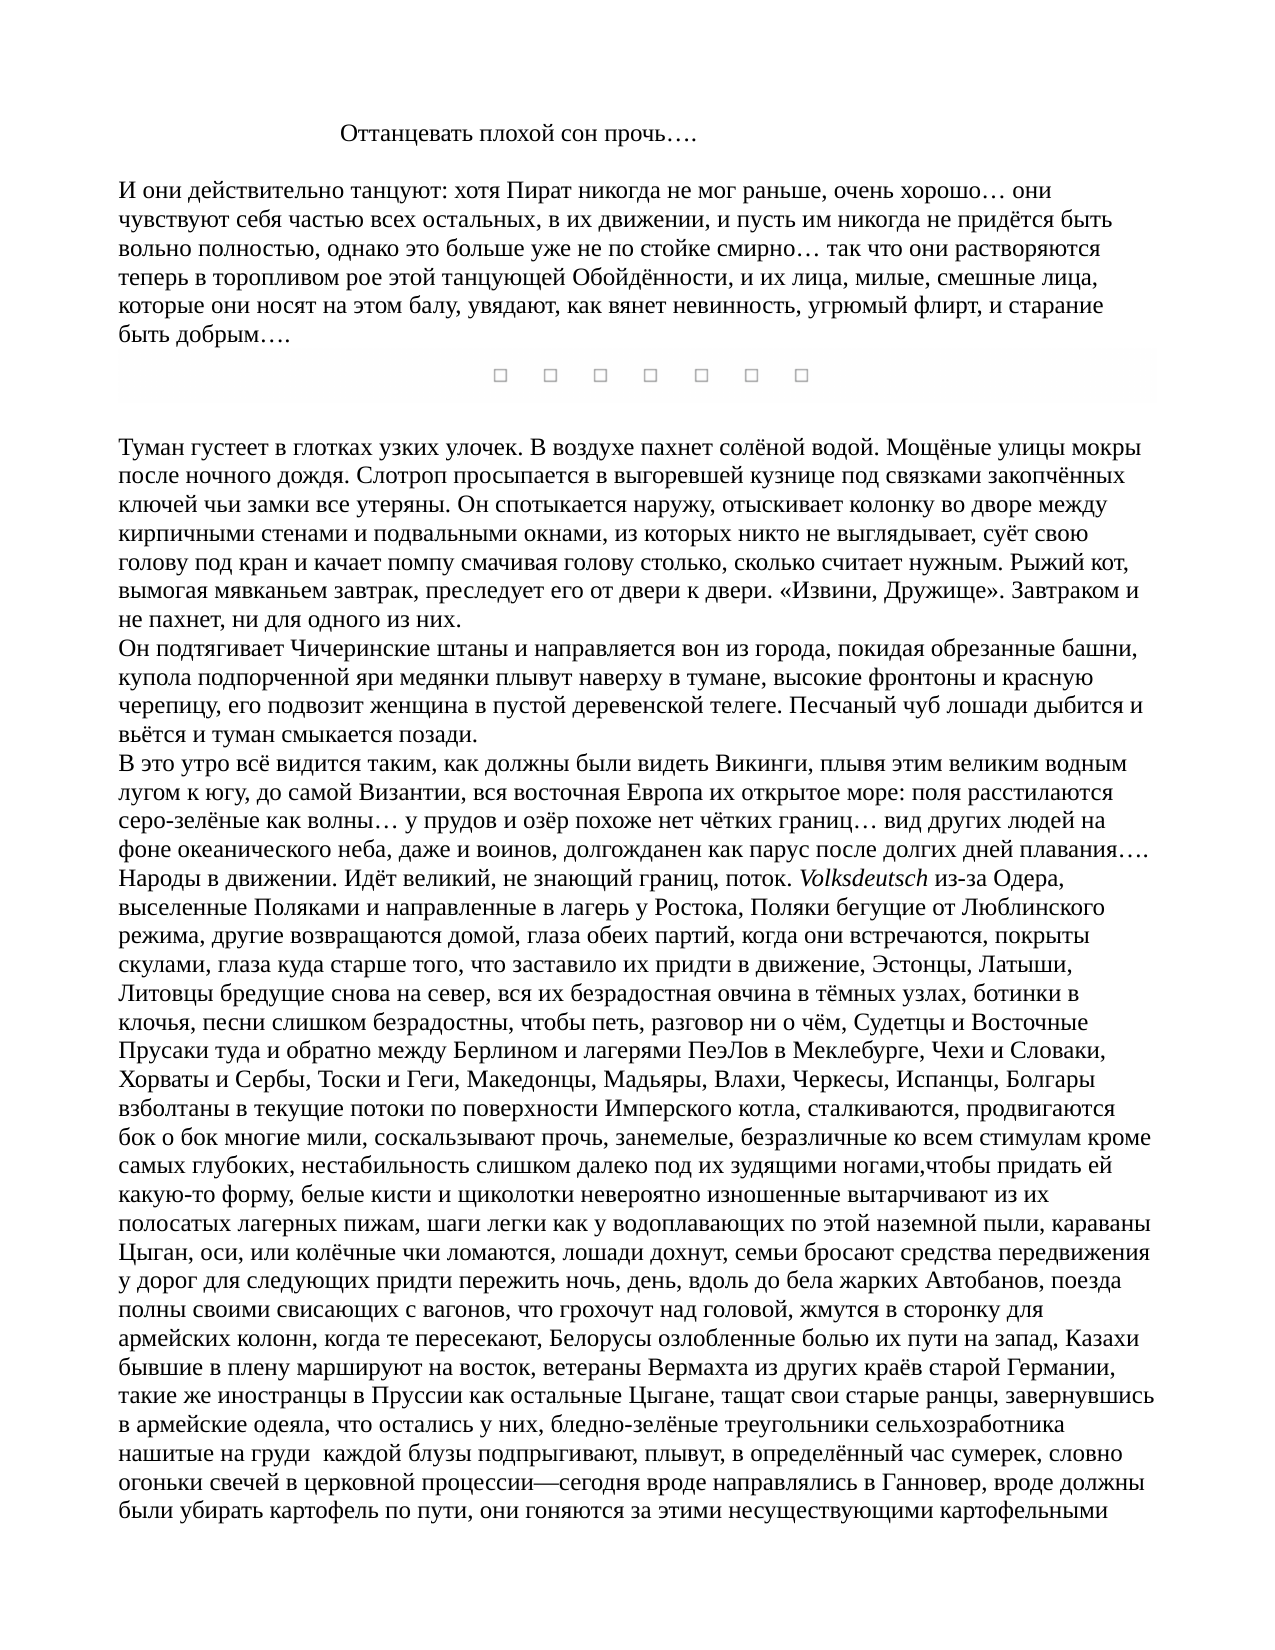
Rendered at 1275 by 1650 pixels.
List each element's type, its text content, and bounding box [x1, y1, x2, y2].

text И они действительно танцуют: хотя Пират никогда не мог раньше, очень хорошо… они чувствуют себя частью всех остальных, в их движении, и пусть им никогда не придётся быть вольно полностью, однако это больше уже не по стойке смирно… так что они растворяются теперь в торопливом рое этой танцующей Обойдённости, и их лица, милые, смешные лица, которые они носят на этом балу, увядают, как вянет невинность, угрюмый флирт, и старание быть добрым…. [118, 176, 1157, 348]
text В это утро всё видится таким, как должны были видеть Викинги, плывя этим великим водным лугом к югу, до самой Византии, вся восточная Европа их открытое море: поля расстилаются серо-зелёные как волны… у прудов и озёр похоже нет чётких границ… вид других людей на фоне океанического неба, даже и воинов, долгожданен как парус после долгих дней плавания…. [118, 748, 1157, 863]
text Народы в движении. Идёт великий, не знающий границ, поток. Volksdeutsch из-за Одера, выселенные Поляками и направленные в лагерь у Ростока, Поляки бегущие от Люблинского режима, другие возвращаются домой, глаза обеих партий, когда они встречаются, покрыты скулами, глаза куда старше того, что заставило их придти в движение, Эстонцы, Латыши, Литовцы бредущие снова на север, вся их безрадостная овчина в тёмных узлах, ботинки в клочья, песни слишком безрадостны, чтобы петь, разговор ни о чём, Судетцы и Восточные Прусаки туда и обратно между Берлином и лагерями ПеэЛов в Меклебурге, Чехи и Словаки, Хорваты и Сербы, Тоски и Геги, Македонцы, Мадьяры, Влахи, Черкесы, Испанцы, Болгары взболтаны в текущие потоки по поверхности Имперского котла, сталкиваются, продвигаются бок о бок многие мили, соскальзывают прочь, занемелые, безразличные ко всем стимулам кроме самых глубоких, нестабильность слишком далеко под их зудящими ногами,чтобы придать ей какую-то форму, белые кисти и щиколотки невероятно изношенные вытарчивают из их полосатых лагерных пижам, шаги легки как у водоплавающих по этой наземной пыли, караваны Цыган, оси, или колёчные чки ломаются, лошади дохнут, семьи бросают средства передвижения у дорог для следующих придти пережить ночь, день, вдоль до бела жарких Автобанов, поезда полны своими свисающих с вагонов, что грохочут над головой, жмутся в сторонку для армейских колонн, когда те пересекают, Белорусы озлобленные болью их пути на запад, Казахи бывшие в плену маршируют на восток, ветераны Вермахта из других краёв старой Германии, такие же иностранцы в Пруссии как остальные Цыгане, тащат свои старые ранцы, завернувшись в армейские одеяла, что остались у них, бледно-зелёные треугольники сельхозработника нашитые на груди каждой блузы подпрыгивают, плывут, в определённый час сумерек, словно огоньки свечей в церковной процессии—сегодня вроде направлялись в Ганновер, вроде должны были убирать картофель по пути, они гоняются за этими несуществующими картофельными [118, 863, 1157, 1524]
text Туман густеет в глотках узких улочек. В воздухе пахнет солёной водой. Мощёные улицы мокры после ночного дождя. Слотроп просыпается в выгоревшей кузнице под связками закопчённых ключей чьи замки все утеряны. Он спотыкается наружу, отыскивает колонку во дворе между кирпичными стенами и подвальными окнами, из которых никто не выглядывает, суёт свою голову под кран и качает помпу смачивая голову столько, сколько считает нужным. Рыжий кот, вымогая мявканьем завтрак, преследует его от двери к двери. «Извини, Дружище». Завтраком и не пахнет, ни для одного из них. [118, 432, 1157, 633]
text Оттанцевать плохой сон прочь…. [340, 118, 1157, 147]
picture [118, 348, 1157, 403]
text Он подтягивает Чичеринские штаны и направляется вон из города, покидая обрезанные башни, купола подпорченной яри медянки плывут наверху в тумане, высокие фронтоны и красную черепицу, его подвозит женщина в пустой деревенской телеге. Песчаный чуб лошади дыбится и вьётся и туман смыкается позади. [118, 633, 1157, 748]
